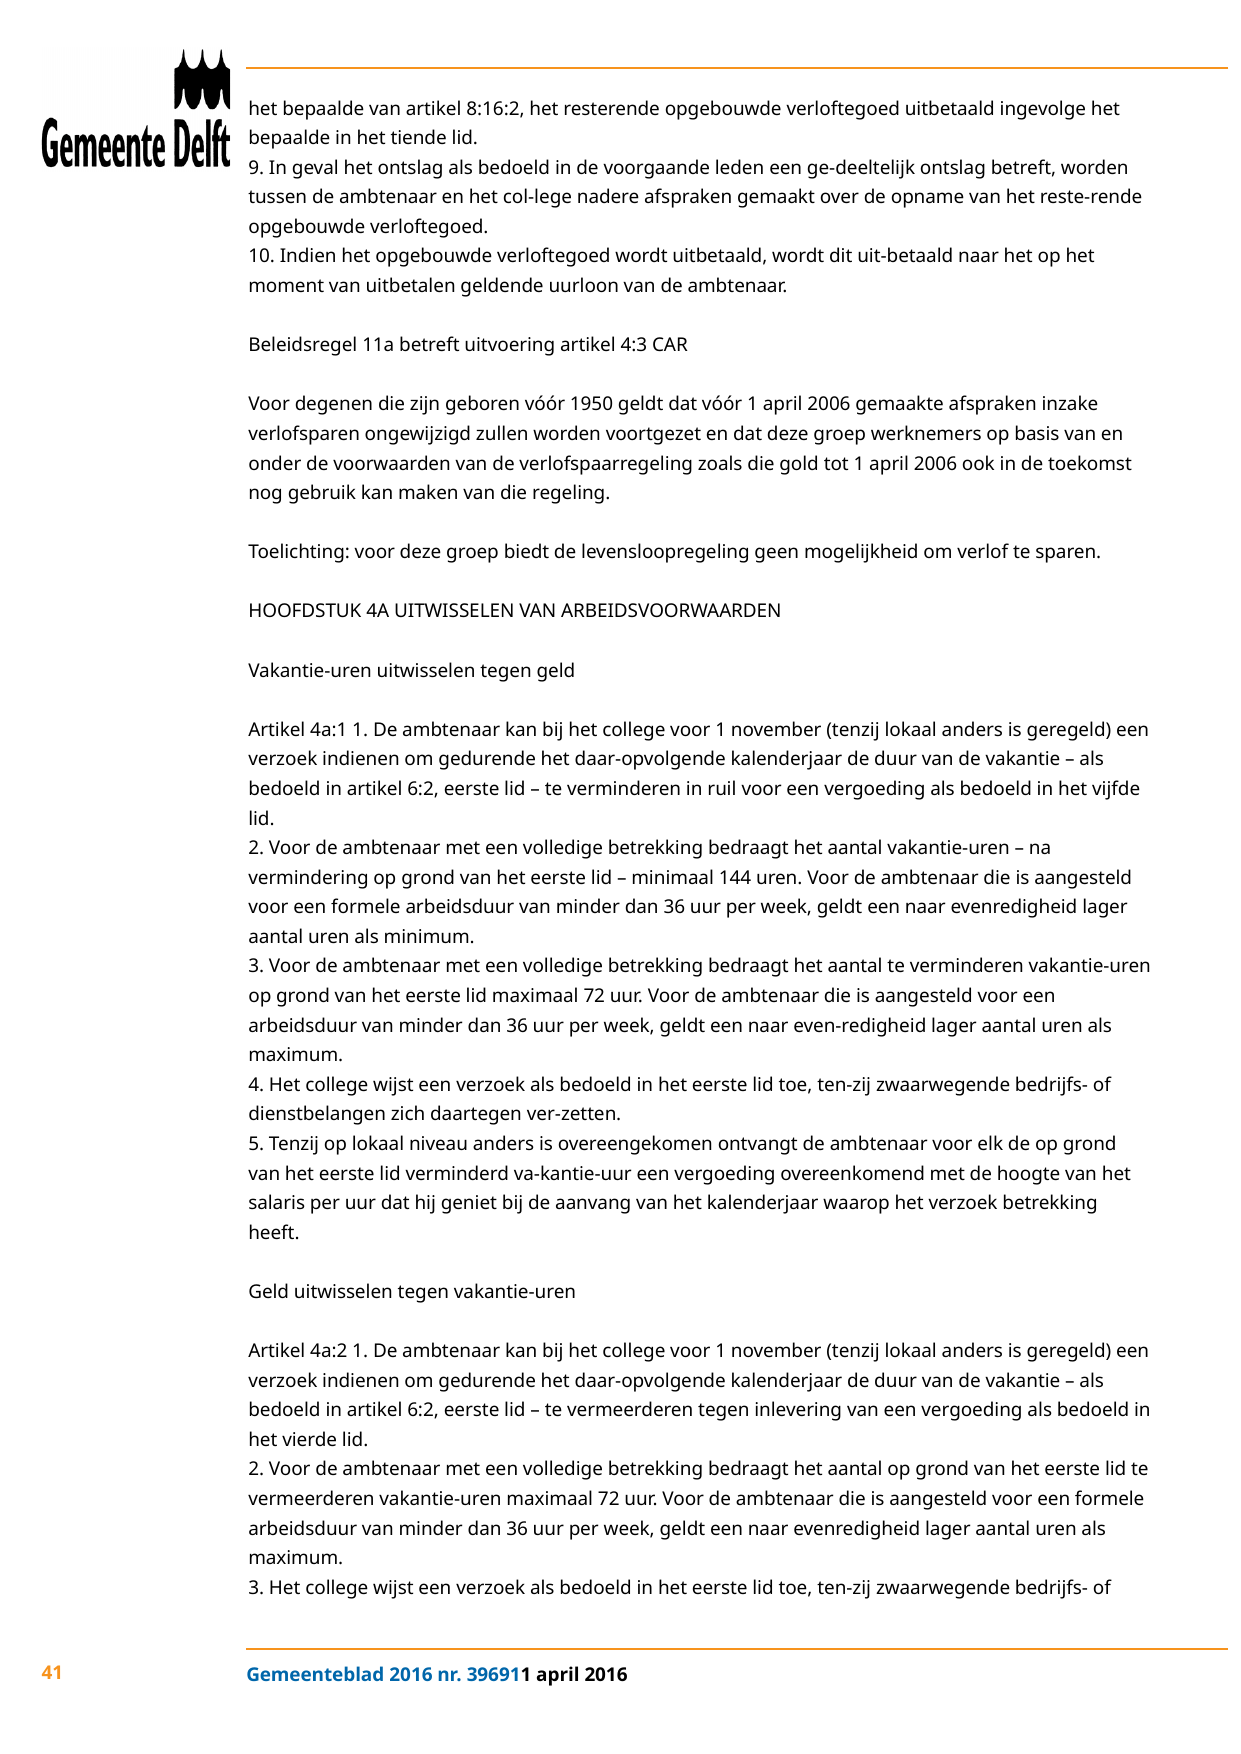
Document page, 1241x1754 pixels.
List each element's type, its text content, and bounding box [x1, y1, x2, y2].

text Vakantie-uren uitwisselen tegen geld [248, 657, 1152, 683]
text Artikel 4a:2 1. De ambtenaar kan bij het college voor 1 november (tenzij lokaal anders is geregeld) een verzoek indienen om gedurende het daar-opvolgende kalenderjaar de duur van de vakantie – als bedoeld in artikel 6:2, eerste lid – te vermeerderen tegen inlevering van een vergoeding als bedoeld in het vierde lid. [248, 1337, 1152, 1452]
text 3. Het college wijst een verzoek als bedoeld in het eerste lid toe, ten-zij zwaarwegende bedrijfs- of [248, 1574, 1152, 1600]
text 4. Het college wijst een verzoek als bedoeld in het eerste lid toe, ten-zij zwaarwegende bedrijfs- of dienstbelangen zich daartegen ver-zetten. [248, 1071, 1152, 1126]
picture [41, 47, 231, 172]
text 9. In geval het ontslag als bedoeld in de voorgaande leden een ge-deeltelijk ontslag betreft, worden tussen de ambtenaar en het col-lege nadere afspraken gemaakt over de opname van het reste-rende opgebouwde verloftegoed. [248, 154, 1152, 239]
text 2. Voor de ambtenaar met een volledige betrekking bedraagt het aantal op grond van het eerste lid te vermeerderen vakantie-uren maximaal 72 uur. Voor de ambtenaar die is aangesteld voor een formele arbeidsduur van minder dan 36 uur per week, geldt een naar evenredigheid lager aantal uren als maximum. [248, 1456, 1152, 1570]
text HOOFDSTUK 4A UITWISSELEN VAN ARBEIDSVOORWAARDEN [248, 598, 1152, 623]
text 10. Indien het opgebouwde verloftegoed wordt uitbetaald, wordt dit uit-betaald naar het op het moment van uitbetalen geldende uurloon van de ambtenaar. [248, 243, 1152, 298]
text Toelichting: voor deze groep biedt de levensloopregeling geen mogelijkheid om verlof te sparen. [248, 538, 1152, 564]
text Artikel 4a:1 1. De ambtenaar kan bij het college voor 1 november (tenzij lokaal anders is geregeld) een verzoek indienen om gedurende het daar-opvolgende kalenderjaar de duur van de vakantie – als bedoeld in artikel 6:2, eerste lid – te verminderen in ruil voor een vergoeding als bedoeld in het vijfde lid. [248, 716, 1152, 831]
text Voor degenen die zijn geboren vóór 1950 geldt dat vóór 1 april 2006 gemaakte afspraken inzake verlofsparen ongewijzigd zullen worden voortgezet en dat deze groep werknemers op basis van en onder de voorwaarden van de verlofspaarregeling zoals die gold tot 1 april 2006 ook in de toekomst nog gebruik kan maken van die regeling. [248, 391, 1152, 505]
text 2. Voor de ambtenaar met een volledige betrekking bedraagt het aantal vakantie-uren – na vermindering op grond van het eerste lid – minimaal 144 uren. Voor de ambtenaar die is aangesteld voor een formele arbeidsduur van minder dan 36 uur per week, geldt een naar evenredigheid lager aantal uren als minimum. [248, 834, 1152, 949]
text het bepaalde van artikel 8:16:2, het resterende opgebouwde verloftegoed uitbetaald ingevolge het bepaalde in het tiende lid. [248, 95, 1152, 150]
text 3. Voor de ambtenaar met een volledige betrekking bedraagt het aantal te verminderen vakantie-uren op grond van het eerste lid maximaal 72 uur. Voor de ambtenaar die is aangesteld voor een arbeidsduur van minder dan 36 uur per week, geldt een naar even-redigheid lager aantal uren als maximum. [248, 953, 1152, 1067]
text 5. Tenzij op lokaal niveau anders is overeengekomen ontvangt de ambtenaar voor elk de op grond van het eerste lid verminderd va-kantie-uur een vergoeding overeenkomend met de hoogte van het salaris per uur dat hij geniet bij de aanvang van het kalenderjaar waarop het verzoek betrekking heeft. [248, 1130, 1152, 1245]
text Beleidsregel 11a betreft uitvoering artikel 4:3 CAR [248, 331, 1152, 357]
text Geld uitwisselen tegen vakantie-uren [248, 1278, 1152, 1304]
